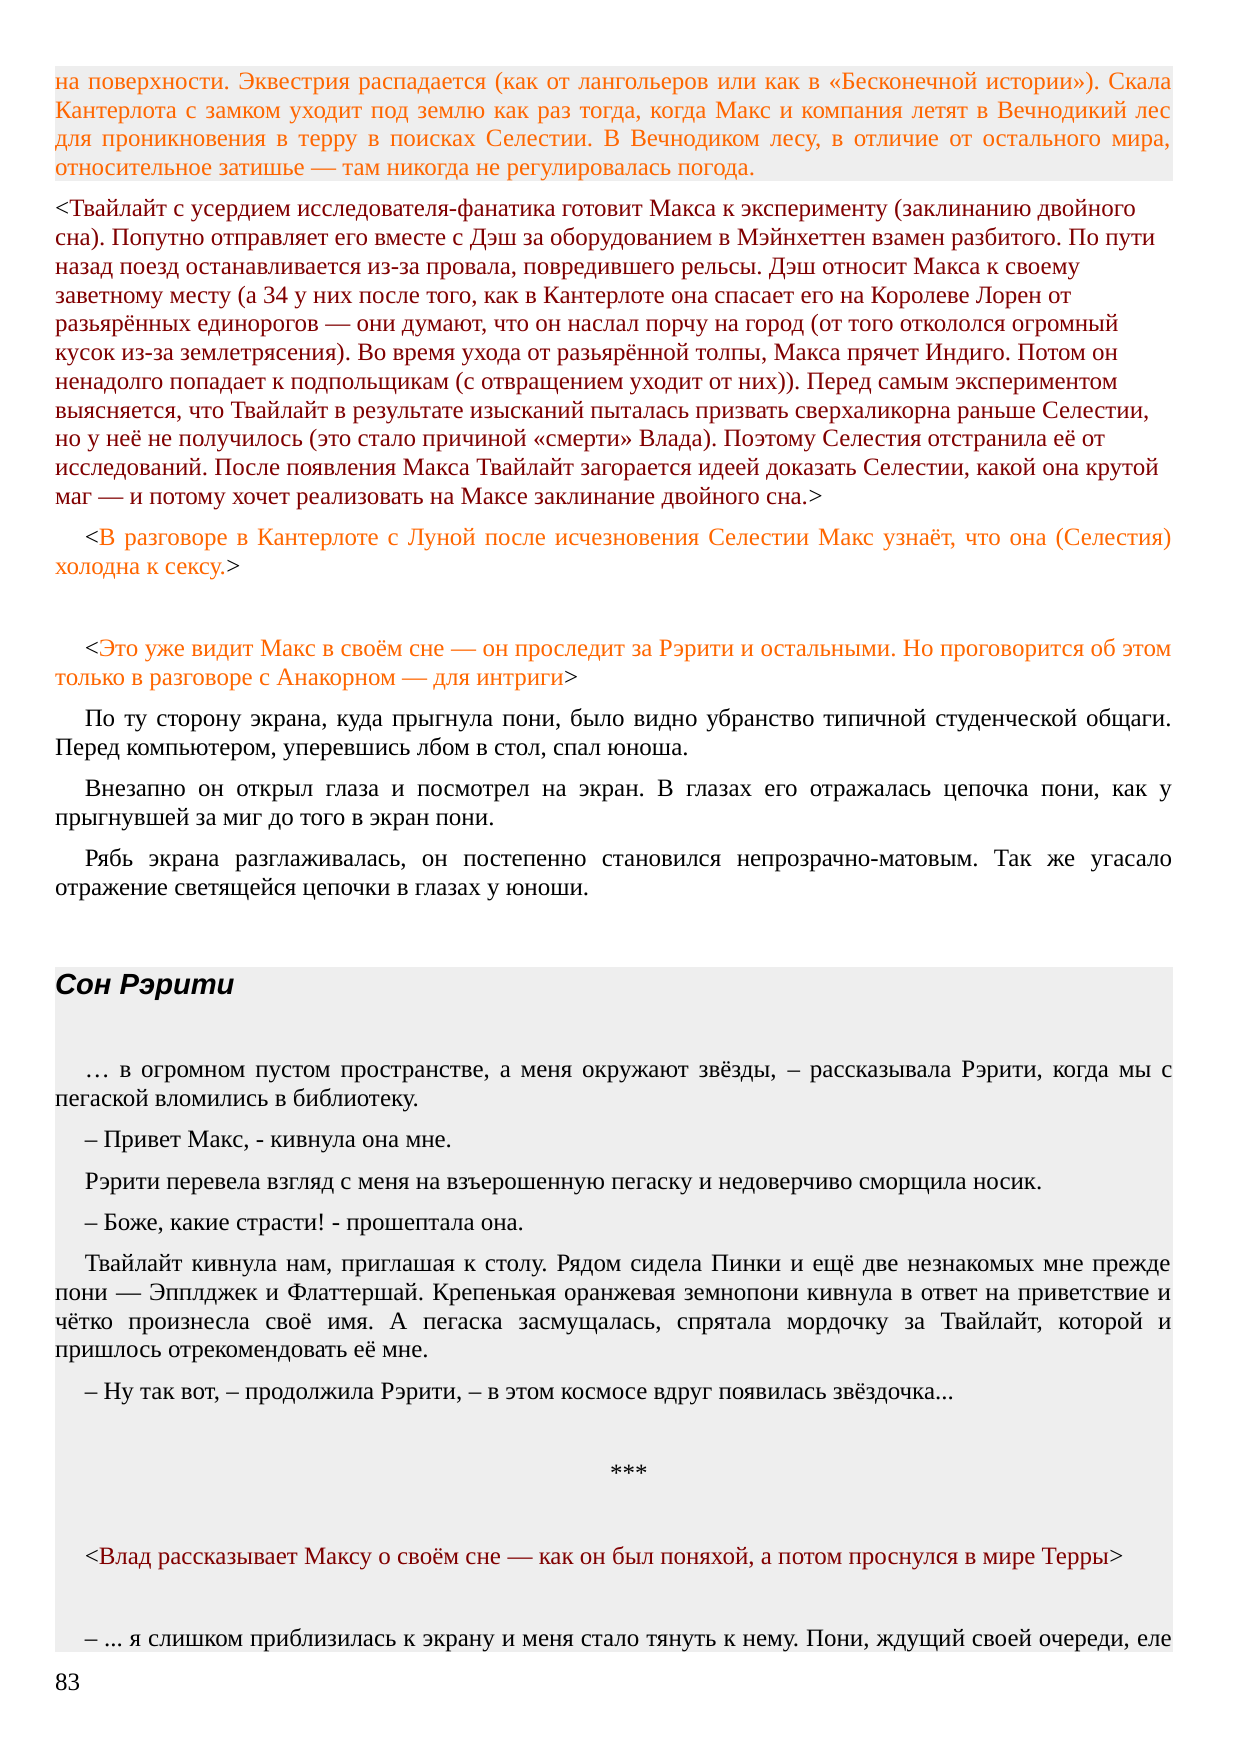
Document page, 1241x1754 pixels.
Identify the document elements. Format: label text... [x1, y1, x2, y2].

text – ... я слишком приблизилась к экрану и меня стало тянуть к нему. Пони, ждущий своей очереди, еле [55, 1623, 1173, 1652]
text <Твайлайт с усердием исследователя-фанатика готовит Макса к эксперименту (заклинанию двойного сна). Попутно отправляет его вместе с Дэш за оборудованием в Мэйнхеттен взамен разбитого. По пути назад поезд останавливается из-за провала, повредившего рельсы. Дэш относит Макса к своему заветному месту (а 34 у них после того, как в Кантерлоте она спасает его на Королеве Лорен от разьярённых единорогов — они думают, что он наслал порчу на город (от того откололся огромный кусок из-за землетрясения). Во время ухода от разьярённой толпы, Макса прячет Индиго. Потом он ненадолго попадает к подпольщикам (с отвращением уходит от них)). Перед самым экспериментом выясняется, что Твайлайт в результате изысканий пыталась призвать сверхаликорна раньше Селестии, но у неё не получилось (это стало причиной «смерти» Влада). Поэтому Селестия отстранила её от исследований. После появления Макса Твайлайт загорается идеей доказать Селестии, какой она крутой маг — и потому хочет реализовать на Максе заклинание двойного сна.> [55, 193, 1173, 510]
text … в огромном пустом пространстве, а меня окружают звёзды, – рассказывала Рэрити, когда мы с пегаской вломились в библиотеку. [55, 1054, 1173, 1112]
text Внезапно он открыл глаза и посмотрел на экран. В глазах его отражалась цепочка пони, как у прыгнувшей за миг до того в экран пони. [55, 773, 1173, 831]
subtitle Сон Рэрити [55, 967, 1173, 1001]
text Твайлайт кивнула нам, приглашая к столу. Рядом сидела Пинки и ещё две незнакомых мне прежде пони — Эпплджек и Флаттершай. Крепенькая оранжевая земнопони кивнула в ответ на приветствие и чётко произнесла своё имя. А пегаска засмущалась, спрятала мордочку за Твайлайт, которой и пришлось отрекомендовать её мне. [55, 1248, 1173, 1363]
text – Привет Макс, - кивнула она мне. [55, 1124, 1173, 1153]
text – Боже, какие страсти! - прошептала она. [55, 1207, 1173, 1236]
text Рэрити перевела взгляд с меня на взъерошенную пегаску и недоверчиво сморщила носик. [55, 1166, 1173, 1194]
text <Это уже видит Макс в своём сне — он проследит за Рэрити и остальными. Но проговорится об этом только в разговоре с Анакорном — для интриги> [55, 633, 1173, 691]
text <Влад рассказывает Максу о своём сне — как он был поняхой, а потом проснулся в мире Терры> [55, 1541, 1173, 1569]
text По ту сторону экрана, куда прыгнула пони, было видно убранство типичной студенческой общаги. Перед компьютером, уперевшись лбом в стол, спал юноша. [55, 703, 1173, 761]
text – Ну так вот, – продолжила Рэрити, – в этом космосе вдруг появилась звёздочка... [55, 1376, 1173, 1404]
text на поверхности. Эквестрия распадается (как от лангольеров или как в «Бесконечной истории»). Скала Кантерлота с замком уходит под землю как раз тогда, когда Макс и компания летят в Вечнодикий лес для проникновения в терру в поисках Селестии. В Вечнодиком лесу, в отличие от остального мира, относительное затишье — там никогда не регулировалась погода. [55, 66, 1173, 181]
text Рябь экрана разглаживалась, он постепенно становился непрозрачно-матовым. Так же угасало отражение светящейся цепочки в глазах у юноши. [55, 843, 1173, 901]
text *** [55, 1458, 1173, 1487]
text <В разговоре в Кантерлоте с Луной после исчезновения Селестии Макс узнаёт, что она (Селестия) холодна к сексу.> [55, 522, 1173, 580]
